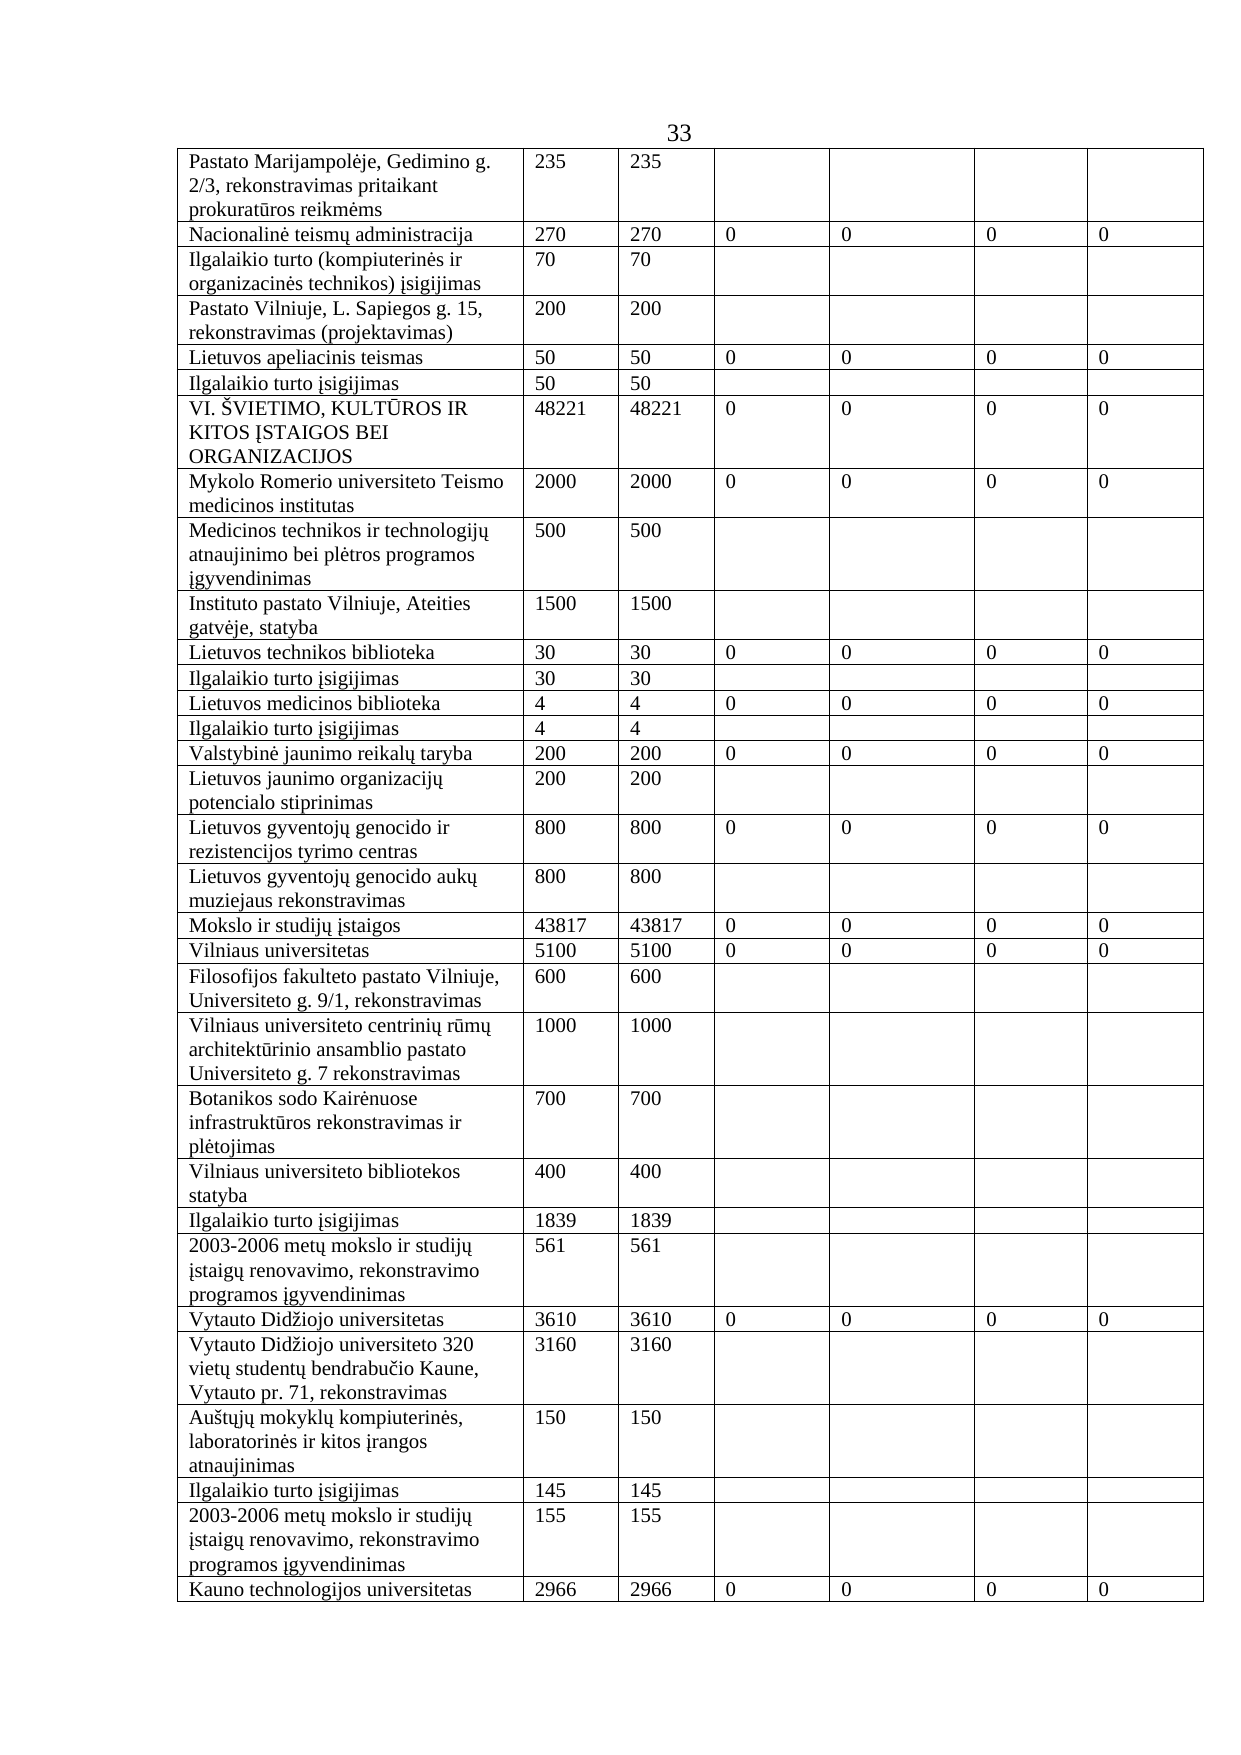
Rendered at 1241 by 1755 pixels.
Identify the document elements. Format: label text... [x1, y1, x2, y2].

table_cell 0 [975, 691, 1087, 714]
table_cell Lietuvos technikos biblioteka [178, 640, 523, 664]
table_cell 0 [830, 939, 974, 962]
table_cell 0 [975, 939, 1087, 962]
table_cell 0 [1088, 1577, 1203, 1601]
table_cell Pastato Marijampolėje, Gedimino g. 2/3, rekonstravimas pritaikant prokuratūros reikmėms [178, 149, 523, 221]
table_cell [1088, 247, 1203, 295]
table_cell 600 [524, 964, 618, 1012]
table_cell 0 [715, 222, 829, 246]
table_cell [1088, 1086, 1203, 1158]
table_cell 145 [619, 1478, 714, 1502]
table_cell 0 [830, 1307, 974, 1331]
table_cell 0 [975, 640, 1087, 664]
table_cell 0 [1088, 741, 1203, 765]
table_cell 0 [1088, 815, 1203, 863]
table_cell [1088, 296, 1203, 344]
table_cell 1000 [619, 1013, 714, 1085]
table_cell [975, 1086, 1087, 1158]
table_cell [1088, 964, 1203, 1012]
table_cell [830, 591, 974, 639]
table_cell Botanikos sodo Kairėnuose infrastruktūros rekonstravimas ir plėtojimas [178, 1086, 523, 1158]
table_cell 155 [524, 1503, 618, 1576]
table_cell 1839 [619, 1208, 714, 1232]
table_cell [1088, 864, 1203, 912]
table_cell 2000 [524, 469, 618, 517]
table_cell 0 [975, 741, 1087, 765]
table_cell [830, 766, 974, 814]
table_cell 48221 [619, 396, 714, 468]
table_cell [830, 1159, 974, 1207]
table_cell 0 [830, 640, 974, 664]
table_cell [1088, 716, 1203, 740]
table_cell Vilniaus universiteto centrinių rūmų architektūrinio ansamblio pastato Universiteto g. 7 rekonstravimas [178, 1013, 523, 1085]
table_cell 0 [1088, 1307, 1203, 1331]
table_cell [975, 716, 1087, 740]
table_cell Ilgalaikio turto (kompiuterinės ir organizacinės technikos) įsigijimas [178, 247, 523, 295]
table_cell 500 [524, 518, 618, 590]
table_cell 1500 [524, 591, 618, 639]
table_cell 2966 [619, 1577, 714, 1601]
table_cell [715, 864, 829, 912]
table_cell 200 [524, 766, 618, 814]
table_cell 200 [619, 741, 714, 765]
table_cell 800 [619, 815, 714, 863]
table_cell [975, 247, 1087, 295]
table_cell 5100 [524, 939, 618, 962]
table_cell 0 [830, 345, 974, 369]
table_cell Pastato Vilniuje, L. Sapiegos g. 15, rekonstravimas (projektavimas) [178, 296, 523, 344]
table_cell 270 [619, 222, 714, 246]
table_cell 0 [975, 1307, 1087, 1331]
table_cell 561 [524, 1234, 618, 1306]
table_cell [830, 370, 974, 394]
table_cell 50 [619, 345, 714, 369]
table_cell [715, 518, 829, 590]
table_cell 145 [524, 1478, 618, 1502]
table_cell 800 [619, 864, 714, 912]
table_cell 0 [830, 741, 974, 765]
table_cell [1088, 1478, 1203, 1502]
table_cell [975, 1332, 1087, 1404]
table_cell [975, 1234, 1087, 1306]
table_cell Ilgalaikio turto įsigijimas [178, 665, 523, 689]
table_cell 70 [619, 247, 714, 295]
table_cell 0 [1088, 691, 1203, 714]
table_cell 2966 [524, 1577, 618, 1601]
table_cell [715, 964, 829, 1012]
table_cell Kauno technologijos universitetas [178, 1577, 523, 1601]
table_cell 0 [1088, 345, 1203, 369]
table_cell Lietuvos apeliacinis teismas [178, 345, 523, 369]
table_cell [830, 247, 974, 295]
table_cell [715, 1332, 829, 1404]
table_cell 30 [524, 665, 618, 689]
table_cell Lietuvos medicinos biblioteka [178, 691, 523, 714]
table_cell 561 [619, 1234, 714, 1306]
table_cell 4 [524, 691, 618, 714]
table_cell [715, 1234, 829, 1306]
table_cell [715, 1013, 829, 1085]
table_cell [715, 591, 829, 639]
table_cell [830, 1332, 974, 1404]
table_cell 0 [975, 913, 1087, 937]
table_cell 800 [524, 864, 618, 912]
table_cell [830, 1478, 974, 1502]
table_cell 50 [524, 370, 618, 394]
table_cell [715, 247, 829, 295]
table_cell 4 [619, 691, 714, 714]
table_cell [830, 1234, 974, 1306]
table_cell [1088, 1208, 1203, 1232]
table_cell 0 [715, 939, 829, 962]
table_cell 0 [715, 1577, 829, 1601]
table_cell [975, 591, 1087, 639]
table_cell 3610 [524, 1307, 618, 1331]
table_cell 0 [715, 913, 829, 937]
table_cell Medicinos technikos ir technologijų atnaujinimo bei plėtros programos įgyvendinimas [178, 518, 523, 590]
table_cell 3160 [619, 1332, 714, 1404]
table_cell 30 [619, 665, 714, 689]
table_cell [975, 296, 1087, 344]
table_cell Filosofijos fakulteto pastato Vilniuje, Universiteto g. 9/1, rekonstravimas [178, 964, 523, 1012]
table_cell [830, 296, 974, 344]
table_cell [975, 1503, 1087, 1576]
table_cell Ilgalaikio turto įsigijimas [178, 716, 523, 740]
table_cell 0 [715, 396, 829, 468]
table_cell [715, 716, 829, 740]
table_cell [1088, 518, 1203, 590]
table_cell [975, 149, 1087, 221]
table_cell 0 [715, 815, 829, 863]
table_cell Ilgalaikio turto įsigijimas [178, 370, 523, 394]
table_cell 200 [524, 741, 618, 765]
table_cell [1088, 1332, 1203, 1404]
table_cell [975, 1478, 1087, 1502]
table_cell 0 [1088, 469, 1203, 517]
table_cell [715, 1405, 829, 1477]
table_cell [1088, 149, 1203, 221]
table_cell [830, 149, 974, 221]
table_cell [1088, 370, 1203, 394]
table_cell [1088, 1503, 1203, 1576]
table_cell 0 [715, 469, 829, 517]
table_cell [830, 864, 974, 912]
table_cell 0 [715, 741, 829, 765]
table_cell [830, 716, 974, 740]
table_cell [1088, 1013, 1203, 1085]
table_cell Mokslo ir studijų įstaigos [178, 913, 523, 937]
table_cell 0 [975, 222, 1087, 246]
table_cell 2000 [619, 469, 714, 517]
table_cell 0 [1088, 222, 1203, 246]
table_cell [715, 1208, 829, 1232]
table_cell [1088, 1159, 1203, 1207]
table_cell 2003-2006 metų mokslo ir studijų įstaigų renovavimo, rekonstravimo programos įgyvendinimas [178, 1503, 523, 1576]
table_cell [975, 518, 1087, 590]
table_cell [830, 665, 974, 689]
table_cell Valstybinė jaunimo reikalų taryba [178, 741, 523, 765]
table_cell Lietuvos jaunimo organizacijų potencialo stiprinimas [178, 766, 523, 814]
table_cell 600 [619, 964, 714, 1012]
table_cell [830, 518, 974, 590]
table_cell 0 [830, 913, 974, 937]
table_cell 150 [619, 1405, 714, 1477]
table_cell 150 [524, 1405, 618, 1477]
table_cell Ilgalaikio turto įsigijimas [178, 1208, 523, 1232]
table_cell [1088, 591, 1203, 639]
table_cell 200 [619, 296, 714, 344]
table_cell [830, 964, 974, 1012]
table_cell 0 [975, 815, 1087, 863]
table_cell [975, 1159, 1087, 1207]
table_cell 30 [524, 640, 618, 664]
table_cell 2003-2006 metų mokslo ir studijų įstaigų renovavimo, rekonstravimo programos įgyvendinimas [178, 1234, 523, 1306]
table_cell [715, 1159, 829, 1207]
table_cell 0 [1088, 939, 1203, 962]
table_cell [715, 370, 829, 394]
table_cell 50 [524, 345, 618, 369]
table_cell 500 [619, 518, 714, 590]
table_cell 400 [524, 1159, 618, 1207]
table_cell [830, 1208, 974, 1232]
table_cell 4 [619, 716, 714, 740]
table_cell 3160 [524, 1332, 618, 1404]
table_cell 400 [619, 1159, 714, 1207]
table_cell [715, 149, 829, 221]
table_cell 1500 [619, 591, 714, 639]
table_cell 0 [1088, 913, 1203, 937]
table_cell 70 [524, 247, 618, 295]
table_cell [715, 1503, 829, 1576]
table_cell [715, 766, 829, 814]
table_cell Ilgalaikio turto įsigijimas [178, 1478, 523, 1502]
table_cell 235 [524, 149, 618, 221]
table_cell Nacionalinė teismų administracija [178, 222, 523, 246]
table_cell Mykolo Romerio universiteto Teismo medicinos institutas [178, 469, 523, 517]
table_cell [830, 1086, 974, 1158]
table_cell Lietuvos gyventojų genocido aukų muziejaus rekonstravimas [178, 864, 523, 912]
table_cell 0 [1088, 396, 1203, 468]
table_cell [715, 296, 829, 344]
table_cell [975, 1013, 1087, 1085]
table_cell 0 [975, 345, 1087, 369]
table_cell 0 [830, 815, 974, 863]
table_cell [1088, 766, 1203, 814]
table_cell 0 [715, 345, 829, 369]
table_cell 0 [830, 469, 974, 517]
table_cell [830, 1503, 974, 1576]
table_cell [975, 766, 1087, 814]
table_cell 800 [524, 815, 618, 863]
table_cell [1088, 1234, 1203, 1306]
table_cell [715, 665, 829, 689]
table_cell [975, 964, 1087, 1012]
table_cell 43817 [524, 913, 618, 937]
table_cell [975, 665, 1087, 689]
table_cell 0 [975, 469, 1087, 517]
table_cell Vytauto Didžiojo universiteto 320 vietų studentų bendrabučio Kaune, Vytauto pr. 71, rekonstravimas [178, 1332, 523, 1404]
table_cell 0 [715, 691, 829, 714]
table_cell 700 [524, 1086, 618, 1158]
table_cell 0 [1088, 640, 1203, 664]
table_cell 0 [830, 691, 974, 714]
table_cell [975, 1405, 1087, 1477]
table_cell 0 [715, 1307, 829, 1331]
table_cell 0 [830, 222, 974, 246]
table_cell 0 [830, 1577, 974, 1601]
table_cell 1000 [524, 1013, 618, 1085]
table_cell Auštųjų mokyklų kompiuterinės, laboratorinės ir kitos įrangos atnaujinimas [178, 1405, 523, 1477]
table_cell Vilniaus universitetas [178, 939, 523, 962]
table_cell Vytauto Didžiojo universitetas [178, 1307, 523, 1331]
table_cell 270 [524, 222, 618, 246]
table_cell [830, 1405, 974, 1477]
table_cell 48221 [524, 396, 618, 468]
table_cell 0 [715, 640, 829, 664]
table_cell 200 [524, 296, 618, 344]
table_cell [830, 1013, 974, 1085]
table_cell 5100 [619, 939, 714, 962]
table_cell 30 [619, 640, 714, 664]
table_cell Instituto pastato Vilniuje, Ateities gatvėje, statyba [178, 591, 523, 639]
table_cell 200 [619, 766, 714, 814]
table_cell [715, 1086, 829, 1158]
table_cell 0 [830, 396, 974, 468]
table_cell 0 [975, 1577, 1087, 1601]
table_cell 4 [524, 716, 618, 740]
table_cell VI. ŠVIETIMO, KULTŪROS IR KITOS ĮSTAIGOS BEI ORGANIZACIJOS [178, 396, 523, 468]
table_cell Lietuvos gyventojų genocido ir rezistencijos tyrimo centras [178, 815, 523, 863]
table_cell [715, 1478, 829, 1502]
table_cell 235 [619, 149, 714, 221]
table_cell [1088, 1405, 1203, 1477]
table_cell 50 [619, 370, 714, 394]
table_cell 700 [619, 1086, 714, 1158]
table_cell 0 [975, 396, 1087, 468]
table_cell 1839 [524, 1208, 618, 1232]
table_cell 43817 [619, 913, 714, 937]
table_cell [975, 864, 1087, 912]
table_cell [975, 370, 1087, 394]
table_cell [1088, 665, 1203, 689]
table_cell 3610 [619, 1307, 714, 1331]
table_cell 155 [619, 1503, 714, 1576]
table_cell [975, 1208, 1087, 1232]
table_cell Vilniaus universiteto bibliotekos statyba [178, 1159, 523, 1207]
